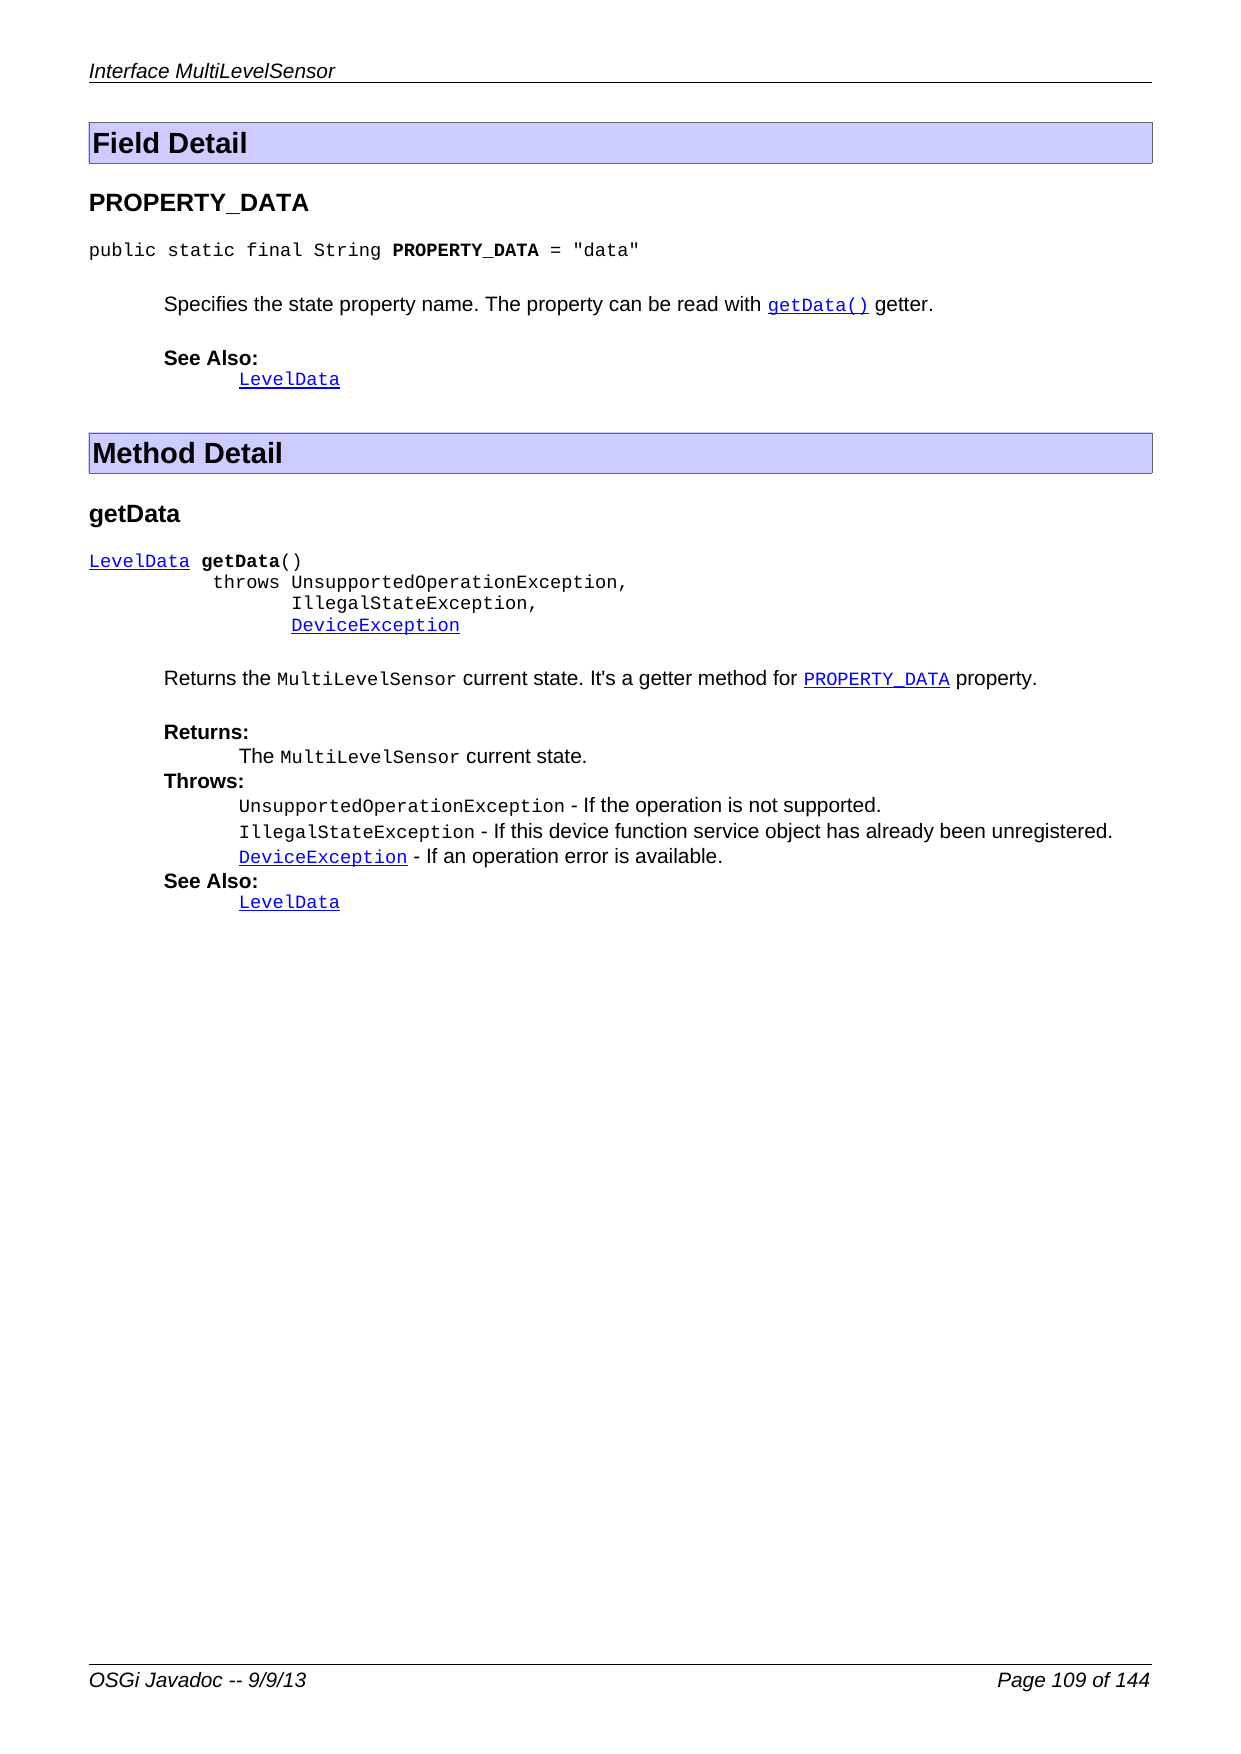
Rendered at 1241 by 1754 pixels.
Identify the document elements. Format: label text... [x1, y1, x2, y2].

subtitle Field Detail [90, 123, 1152, 163]
text LevelData [238, 893, 1152, 914]
text Returns the MultiLevelSensor current state. It's a getter method for PROPERTY_DATA property. [163, 666, 1152, 691]
text The MultiLevelSensor current state. [238, 744, 1152, 769]
text LevelData getData() throws UnsupportedOperationException, IllegalStateException, DeviceException [88, 552, 1152, 637]
text See Also: [163, 346, 1152, 370]
subtitle getData [88, 499, 1152, 527]
text Specifies the state property name. The property can be read with getData() getter. [163, 292, 1152, 317]
text Throws: [163, 769, 1152, 793]
text DeviceException - If an operation error is available. [238, 844, 1152, 869]
text LevelData [238, 370, 1152, 391]
text Returns: [163, 720, 1152, 744]
subtitle Method Detail [90, 434, 1152, 473]
text UnsupportedOperationException - If the operation is not supported. [238, 793, 1152, 818]
text public static final String PROPERTY_DATA = "data" [88, 241, 1152, 262]
subtitle PROPERTY_DATA [88, 188, 1152, 217]
text See Also: [163, 869, 1152, 893]
text IllegalStateException - If this device function service object has already been unregistered. [238, 818, 1152, 844]
